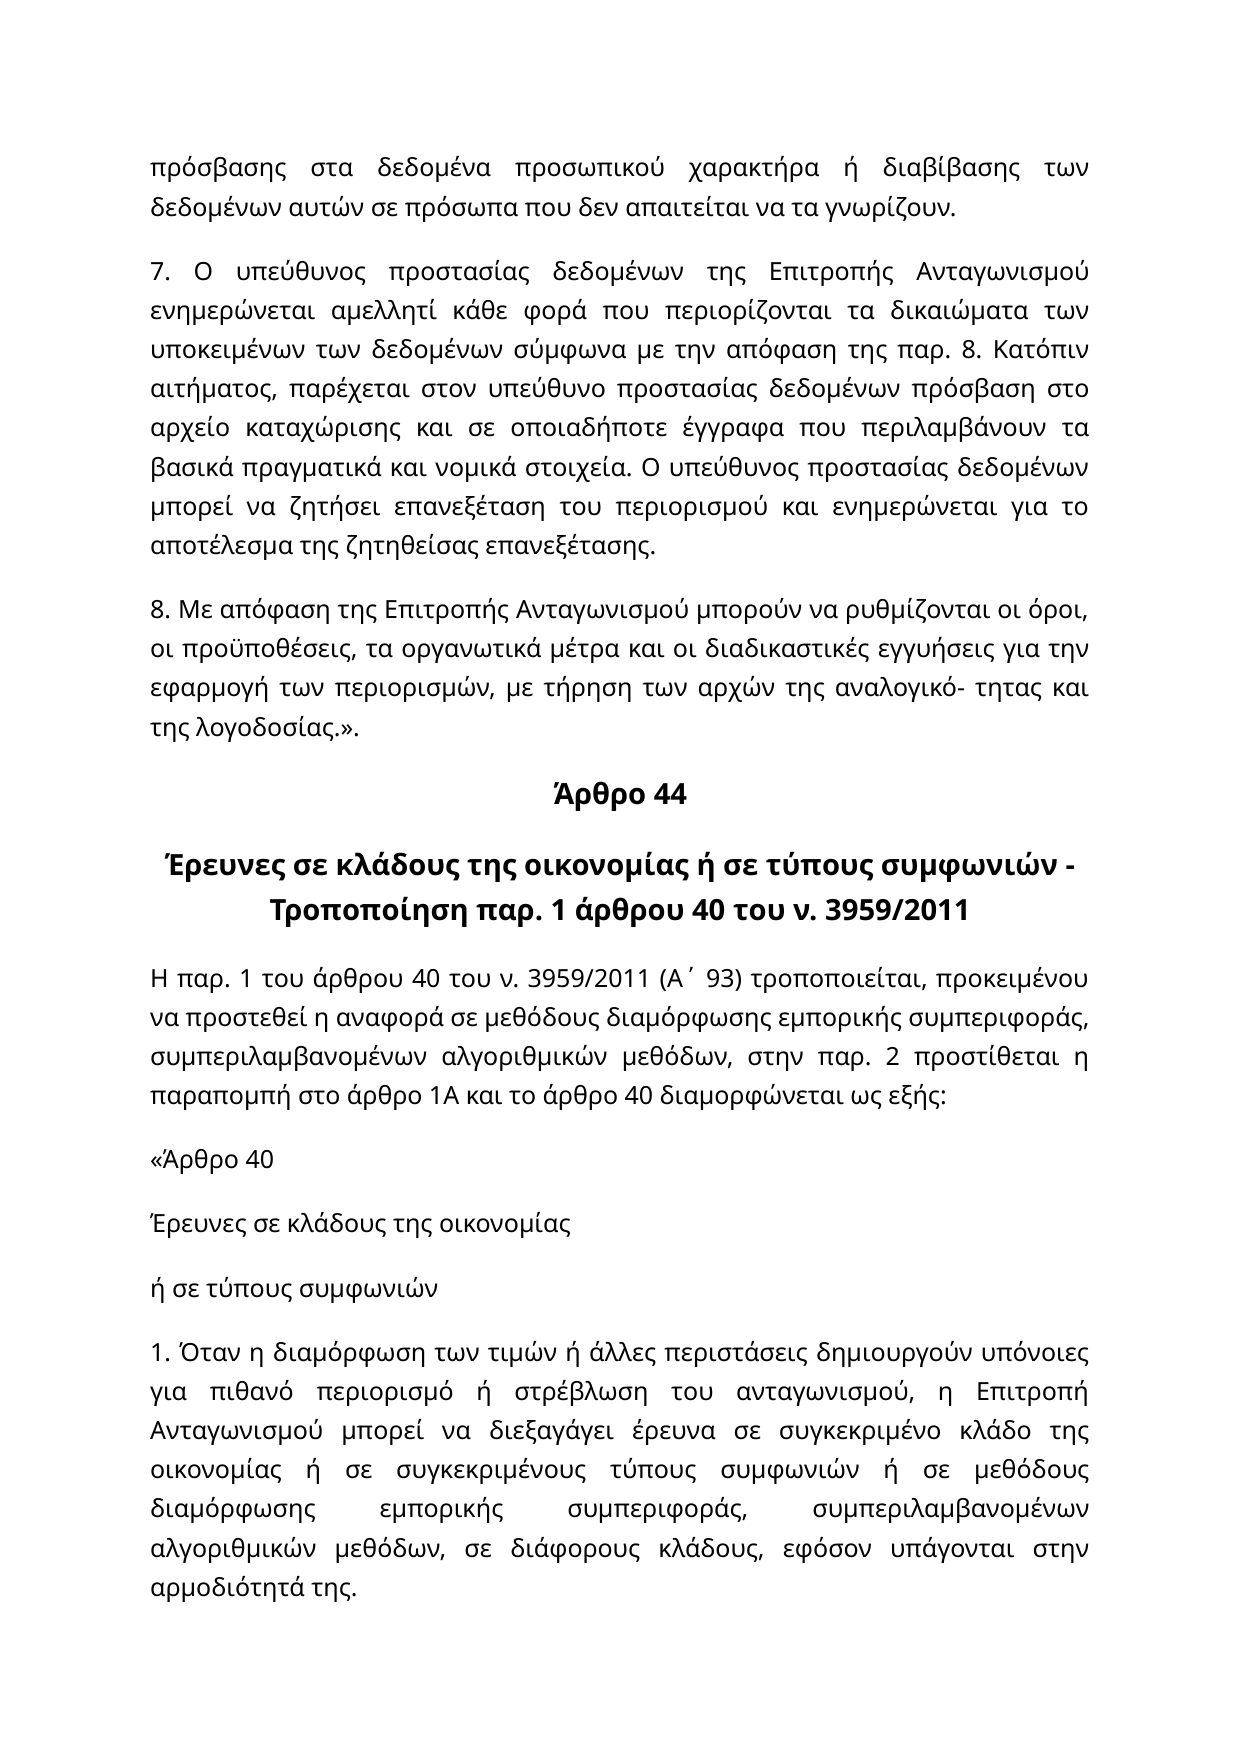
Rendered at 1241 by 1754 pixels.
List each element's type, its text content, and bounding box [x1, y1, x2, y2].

text ή σε τύπους συμφωνιών [150, 1270, 1090, 1304]
text 8. Με απόφαση της Επιτροπής Ανταγωνισμού μπορούν να ρυθμίζονται οι όροι, οι προϋποθέσεις, τα οργανωτικά μέτρα και οι διαδικαστικές εγγυήσεις για την εφαρμογή των περιορισμών, με τήρηση των αρχών της αναλογικό- τητας και της λογοδοσίας.». [150, 592, 1090, 743]
text «Άρθρο 40 [150, 1142, 1090, 1176]
subtitle Άρθρο 44 [150, 773, 1090, 813]
text Έρευνες σε κλάδους της οικονομίας [150, 1206, 1090, 1240]
text 1. Όταν η διαμόρφωση των τιμών ή άλλες περιστάσεις δημιουργούν υπόνοιες για πιθανό περιορισμό ή στρέβλωση του ανταγωνισμού, η Επιτροπή Ανταγωνισμού μπορεί να διεξαγάγει έρευνα σε συγκεκριμένο κλάδο της οικονομίας ή σε συγκεκριμένους τύπους συμφωνιών ή σε μεθόδους διαμόρφωσης εμπορικής συμπεριφοράς, συμπεριλαμβανομένων αλγοριθμικών μεθόδων, σε διάφορους κλάδους, εφόσον υπάγονται στην αρμοδιότητά της. [150, 1334, 1090, 1603]
text Η παρ. 1 του άρθρου 40 του ν. 3959/2011 (Α΄ 93) τροποποιείται, προκειμένου να προστεθεί η αναφορά σε μεθόδους διαμόρφωσης εμπορικής συμπεριφοράς, συμπεριλαμβανομένων αλγοριθμικών μεθόδων, στην παρ. 2 προστίθεται η παραπομπή στο άρθρο 1Α και το άρθρο 40 διαμορφώνεται ως εξής: [150, 960, 1090, 1112]
text πρόσβασης στα δεδομένα προσωπικού χαρακτήρα ή διαβίβασης των δεδομένων αυτών σε πρόσωπα που δεν απαιτείται να τα γνωρίζουν. [150, 150, 1090, 223]
text 7. Ο υπεύθυνος προστασίας δεδομένων της Επιτροπής Ανταγωνισμού ενημερώνεται αμελλητί κάθε φορά που περιορίζονται τα δικαιώματα των υποκειμένων των δεδομένων σύμφωνα με την απόφαση της παρ. 8. Κατόπιν αιτήματος, παρέχεται στον υπεύθυνο προστασίας δεδομένων πρόσβαση στο αρχείο καταχώρισης και σε οποιαδήποτε έγγραφα που περιλαμβάνουν τα βασικά πραγματικά και νομικά στοιχεία. Ο υπεύθυνος προστασίας δεδομένων μπορεί να ζητήσει επανεξέταση του περιορισμού και ενημερώνεται για το αποτέλεσμα της ζητηθείσας επανεξέτασης. [150, 253, 1090, 562]
subtitle Έρευνες σε κλάδους της οικονομίας ή σε τύπους συμφωνιών - Τροποποίηση παρ. 1 άρθρου 40 του ν. 3959/2011 [150, 844, 1090, 929]
